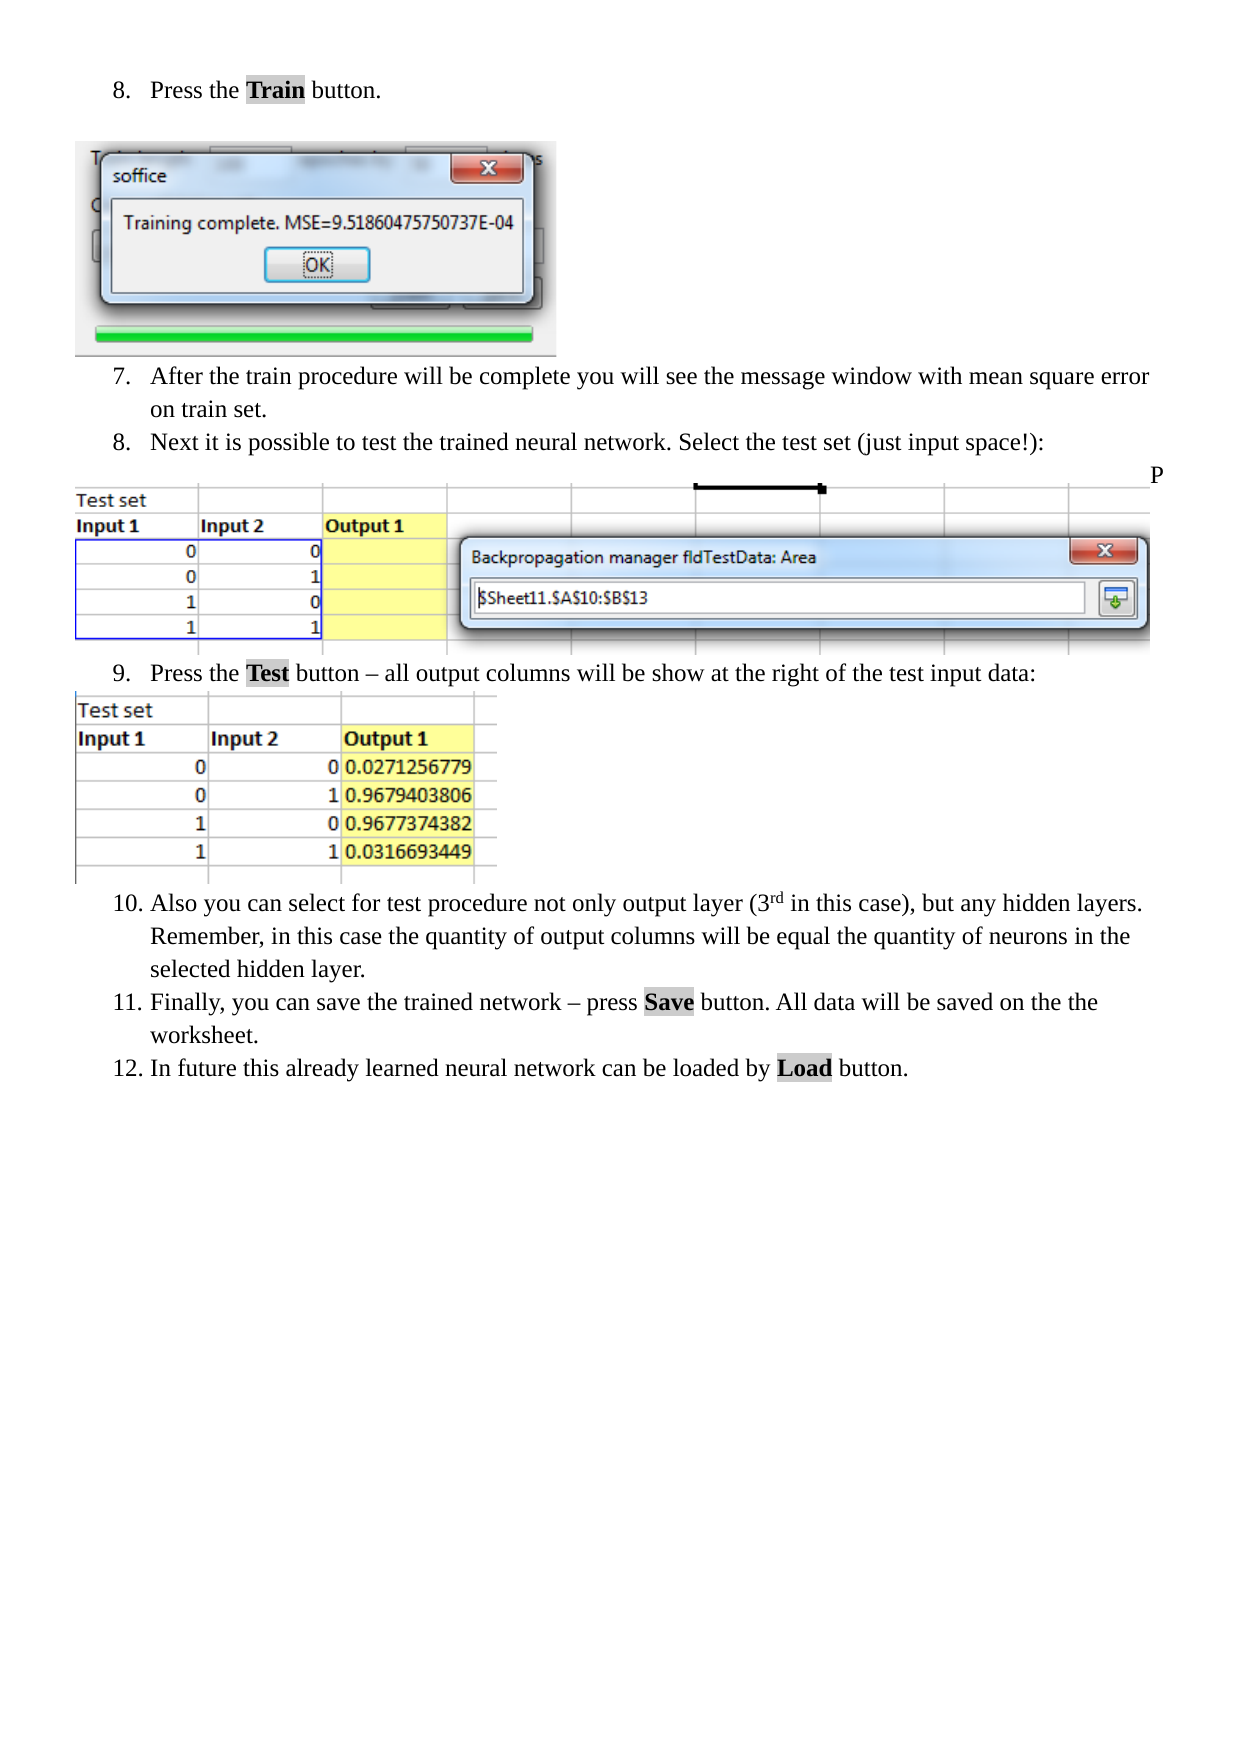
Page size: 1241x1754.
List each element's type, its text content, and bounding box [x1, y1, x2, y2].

list After the train procedure will be complete you will see the message window with mean square error on train set. [112, 361, 1165, 423]
list Press the Train button. [112, 75, 1165, 104]
list Also you can select for test procedure not only output layer (3rd in this case), but any hidden layers. Remember, in this case the quantity of output columns will be equal the quantity of neurons in the selected hidden layer. [112, 888, 1165, 983]
list Finally, you can save the trained network – press Save button. All data will be saved on the the worksheet. [112, 987, 1165, 1049]
list Next it is possible to test the trained neural network. Select the test set (just input space!): [112, 427, 1165, 456]
text P [75, 460, 1165, 654]
list Press the Test button – all output columns will be show at the right of the test input data: [112, 658, 1165, 687]
list In future this already learned neural network can be loaded by Load button. [112, 1053, 1165, 1082]
